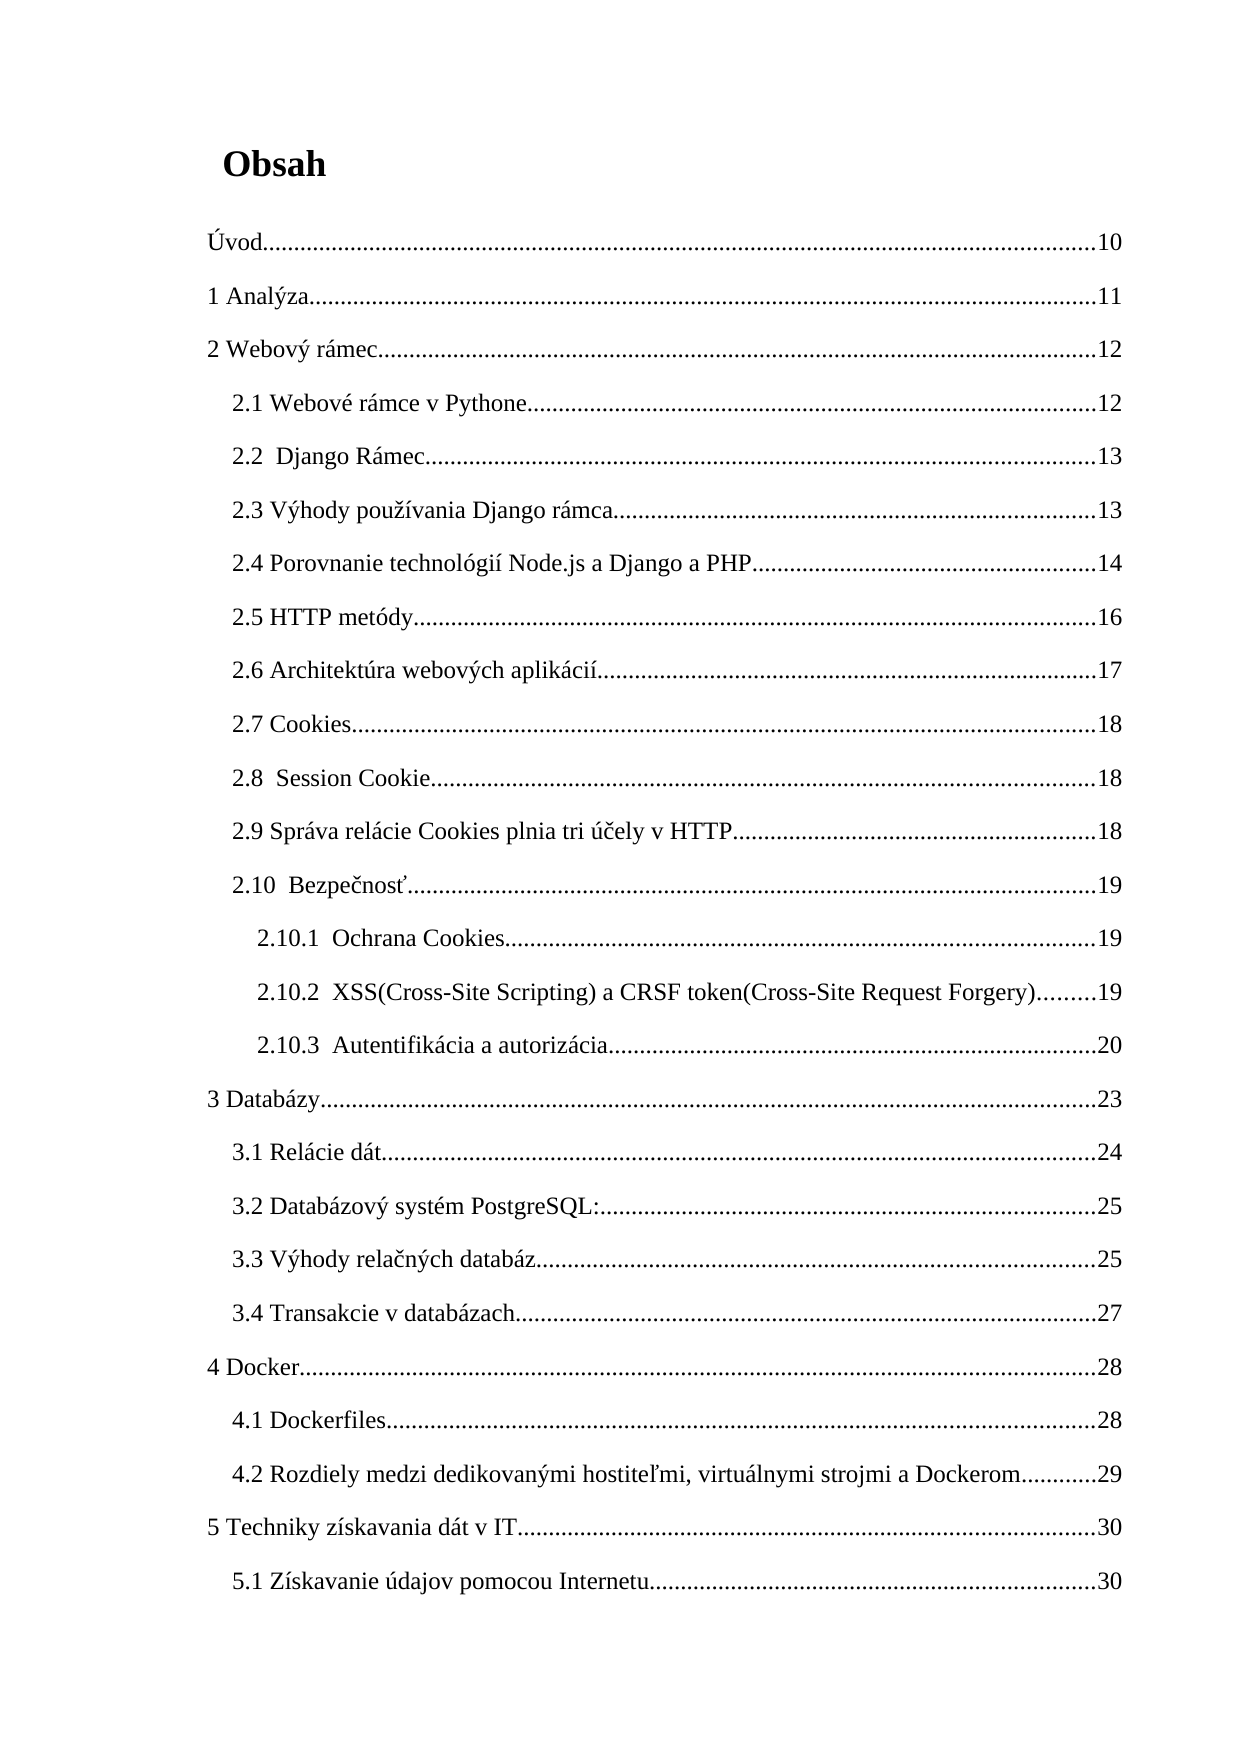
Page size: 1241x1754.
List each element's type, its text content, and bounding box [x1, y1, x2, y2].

text 2.2 Django Rámec 13 [202, 441, 1122, 470]
text 2.10.3 Autentifikácia a autorizácia 20 [227, 1030, 1122, 1059]
text 3.2 Databázový systém PostgreSQL: 25 [202, 1191, 1122, 1220]
text 3.4 Transakcie v databázach 27 [202, 1298, 1122, 1327]
text 1 Analýza 11 [177, 281, 1122, 309]
text 2.10 Bezpečnosť 19 [202, 870, 1122, 898]
text 2.10.1 Ochrana Cookies 19 [227, 923, 1122, 952]
text 3.3 Výhody relačných databáz 25 [202, 1244, 1122, 1273]
text 2.1 Webové rámce v Pythone 12 [202, 388, 1122, 417]
text 2.8 Session Cookie 18 [202, 763, 1122, 791]
text 2.4 Porovnanie technológií Node.js a Django a PHP 14 [202, 548, 1122, 577]
text 2.5 HTTP metódy 16 [202, 602, 1122, 631]
text 3 Databázy 23 [177, 1084, 1122, 1113]
text Úvod 10 [177, 227, 1122, 256]
text 2.6 Architektúra webových aplikácií 17 [202, 656, 1122, 684]
text 2.10.2 XSS(Cross-Site Scripting) a CRSF token(Cross-Site Request Forgery) 19 [227, 977, 1122, 1006]
text 2 Webový rámec 12 [177, 334, 1122, 363]
text 5.1 Získavanie údajov pomocou Internetu 30 [202, 1566, 1122, 1594]
text 4 Docker 28 [177, 1352, 1122, 1380]
text 4.1 Dockerfiles 28 [202, 1405, 1122, 1434]
subtitle Obsah [222, 142, 1122, 185]
text 2.3 Výhody používania Django rámca 13 [202, 495, 1122, 524]
text 2.9 Správa relácie Cookies plnia tri účely v HTTP 18 [202, 816, 1122, 845]
text 5 Techniky získavania dát v IT 30 [177, 1512, 1122, 1541]
text 4.2 Rozdiely medzi dedikovanými hostiteľmi, virtuálnymi strojmi a Dockerom 29 [202, 1459, 1122, 1487]
text 3.1 Relácie dát 24 [202, 1137, 1122, 1166]
text 2.7 Cookies 18 [202, 709, 1122, 738]
